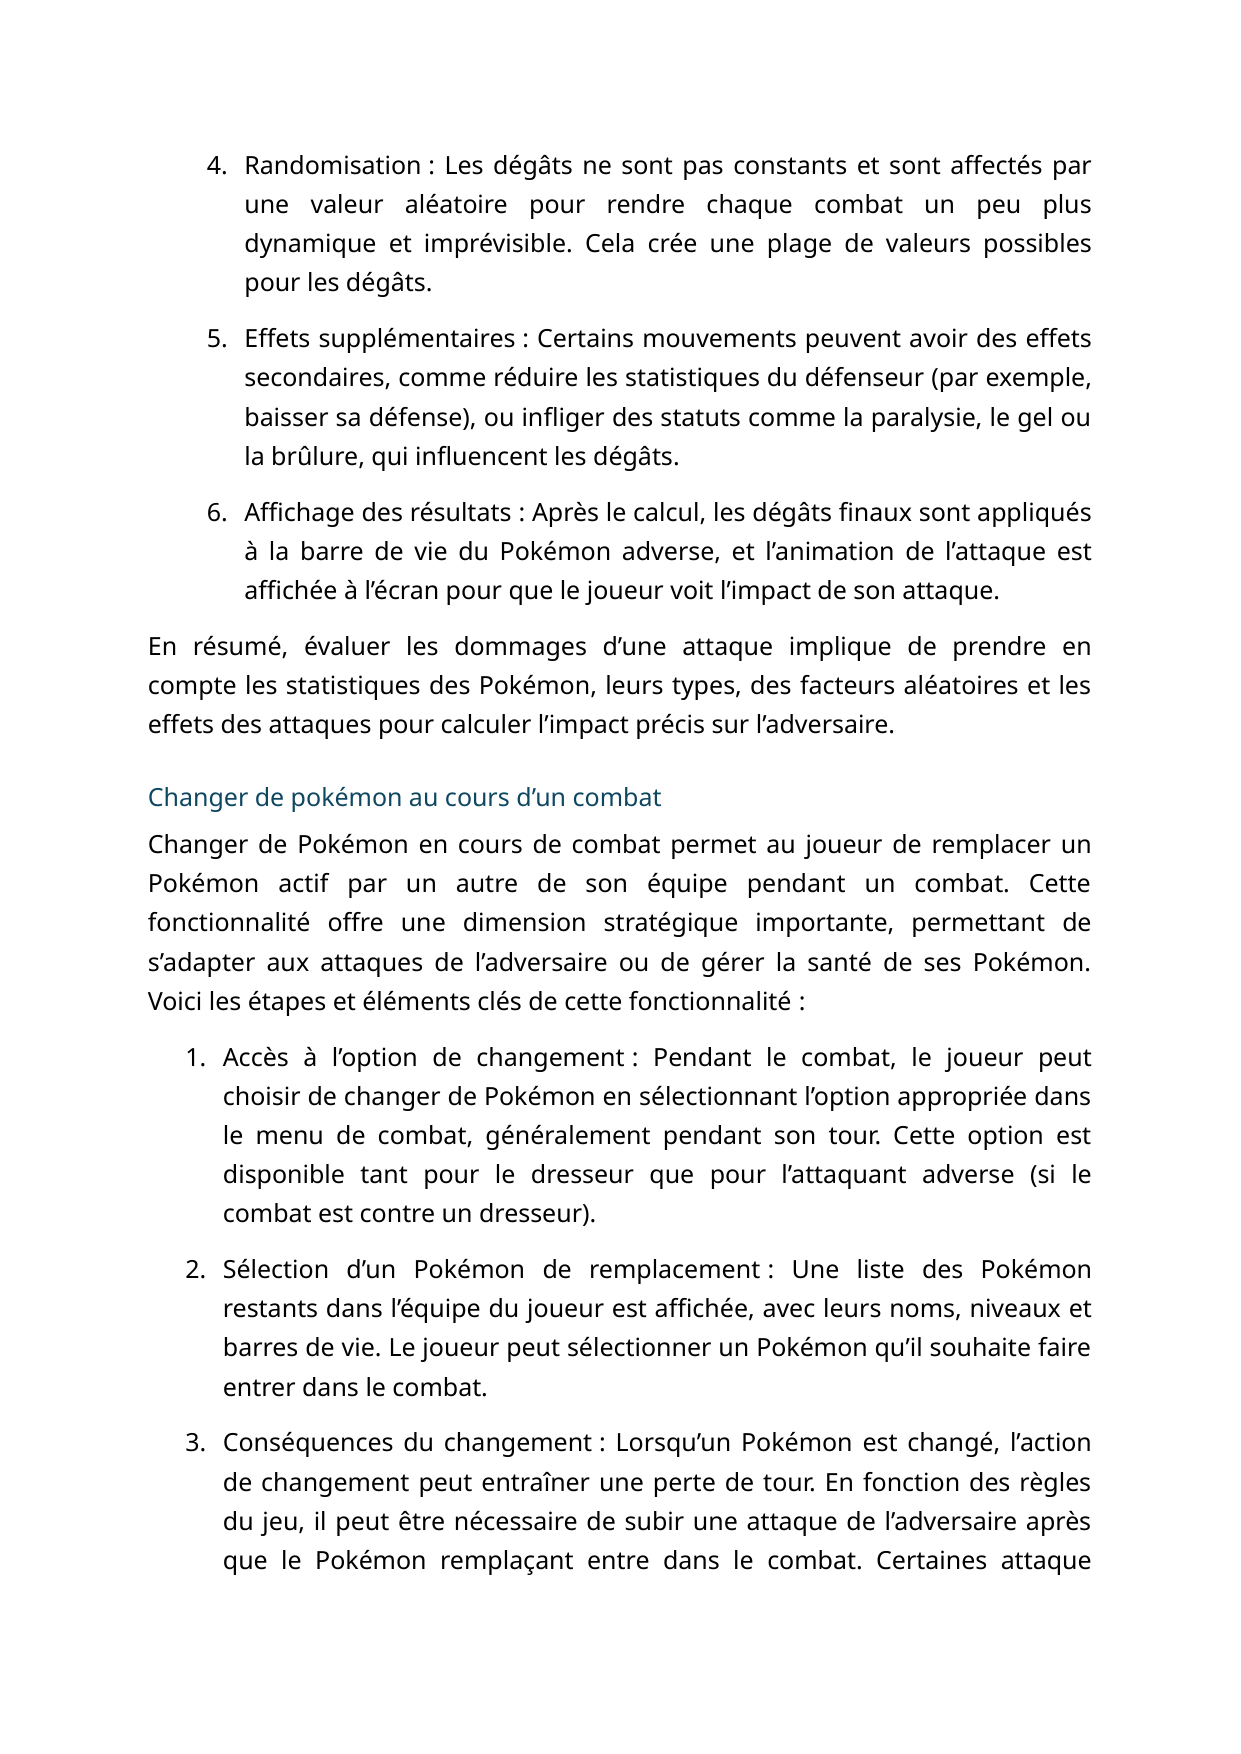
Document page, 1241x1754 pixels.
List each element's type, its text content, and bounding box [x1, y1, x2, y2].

list Conséquences du changement : Lorsqu’un Pokémon est changé, l’action de changement peut entraîner une perte de tour. En fonction des règles du jeu, il peut être nécessaire de subir une attaque de l’adversaire après que le Pokémon remplaçant entre dans le combat. Certaines attaque [185, 1425, 1093, 1577]
list Affichage des résultats : Après le calcul, les dégâts finaux sont appliqués à la barre de vie du Pokémon adverse, et l’animation de l’attaque est affichée à l’écran pour que le joueur voit l’impact de son attaque. [207, 494, 1093, 607]
list Randomisation : Les dégâts ne sont pas constants et sont affectés par une valeur aléatoire pour rendre chaque combat un peu plus dynamique et imprévisible. Cela crée une plage de valeurs possibles pour les dégâts. [207, 148, 1093, 299]
list Sélection d’un Pokémon de remplacement : Une liste des Pokémon restants dans l’équipe du joueur est affichée, avec leurs noms, niveaux et barres de vie. Le joueur peut sélectionner un Pokémon qu’il souhaite faire entrer dans le combat. [185, 1252, 1093, 1403]
text Changer de Pokémon en cours de combat permet au joueur de remplacer un Pokémon actif par un autre de son équipe pendant un combat. Cette fonctionnalité offre une dimension stratégique importante, permettant de s’adapter aux attaques de l’adversaire ou de gérer la santé de ses Pokémon. Voici les étapes et éléments clés de cette fonctionnalité : [148, 827, 1093, 1017]
list Accès à l’option de changement : Pendant le combat, le joueur peut choisir de changer de Pokémon en sélectionnant l’option appropriée dans le menu de combat, généralement pendant son tour. Cette option est disponible tant pour le dresseur que pour l’attaquant adverse (si le combat est contre un dresseur). [185, 1039, 1093, 1230]
subtitle Changer de pokémon au cours d’un combat [148, 779, 1093, 813]
list Effets supplémentaires : Certains mouvements peuvent avoir des effets secondaires, comme réduire les statistiques du défenseur (par exemple, baisser sa défense), ou infliger des statuts comme la paralysie, le gel ou la brûlure, qui influencent les dégâts. [207, 321, 1093, 472]
text En résumé, évaluer les dommages d’une attaque implique de prendre en compte les statistiques des Pokémon, leurs types, des facteurs aléatoires et les effets des attaques pour calculer l’impact précis sur l’adversaire. [148, 628, 1093, 741]
